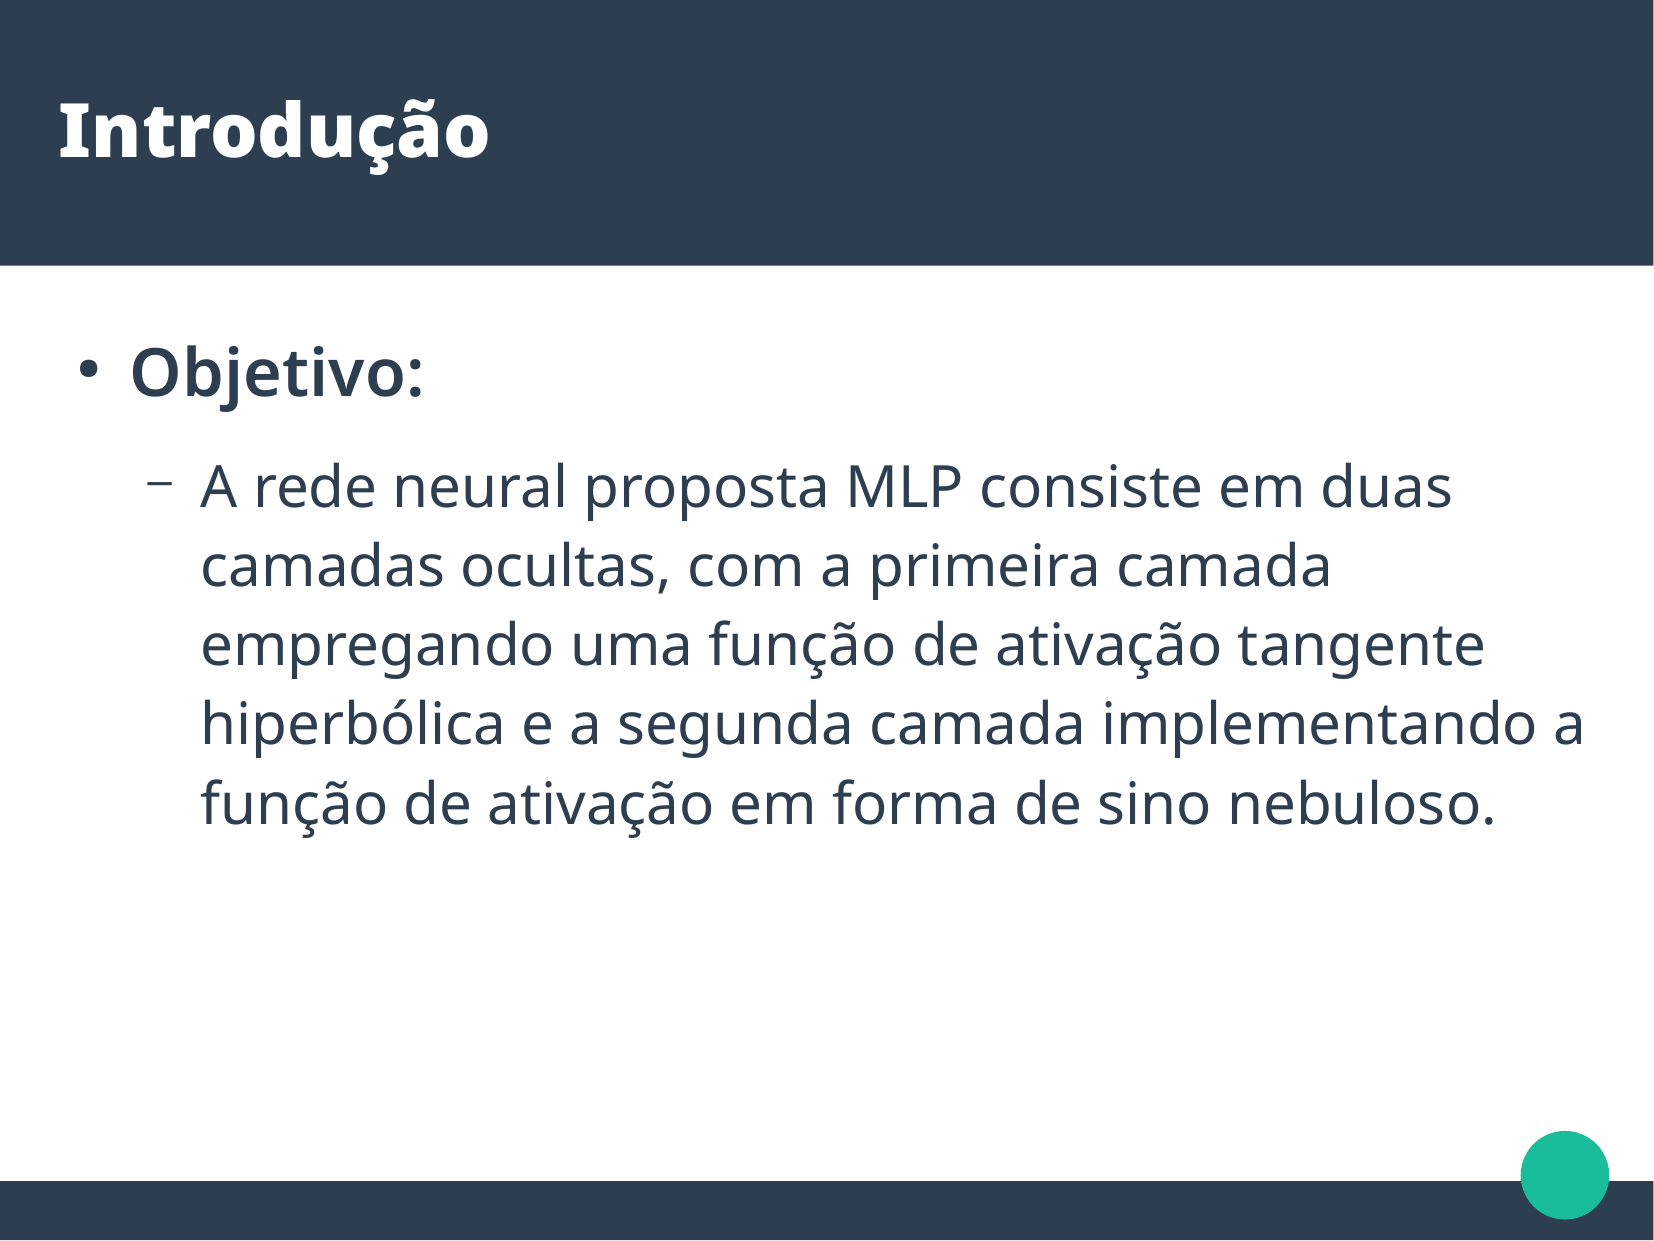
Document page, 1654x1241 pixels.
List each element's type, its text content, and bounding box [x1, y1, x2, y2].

title Introdução [59, 49, 1595, 207]
list Objetivo: A rede neural proposta MLP consiste em duas camadas ocultas, com a primeira camada empregando uma função de ativação tangente hiperbólica e a segunda camada implementando a função de ativação em forma de sino nebuloso. [59, 324, 1595, 1152]
